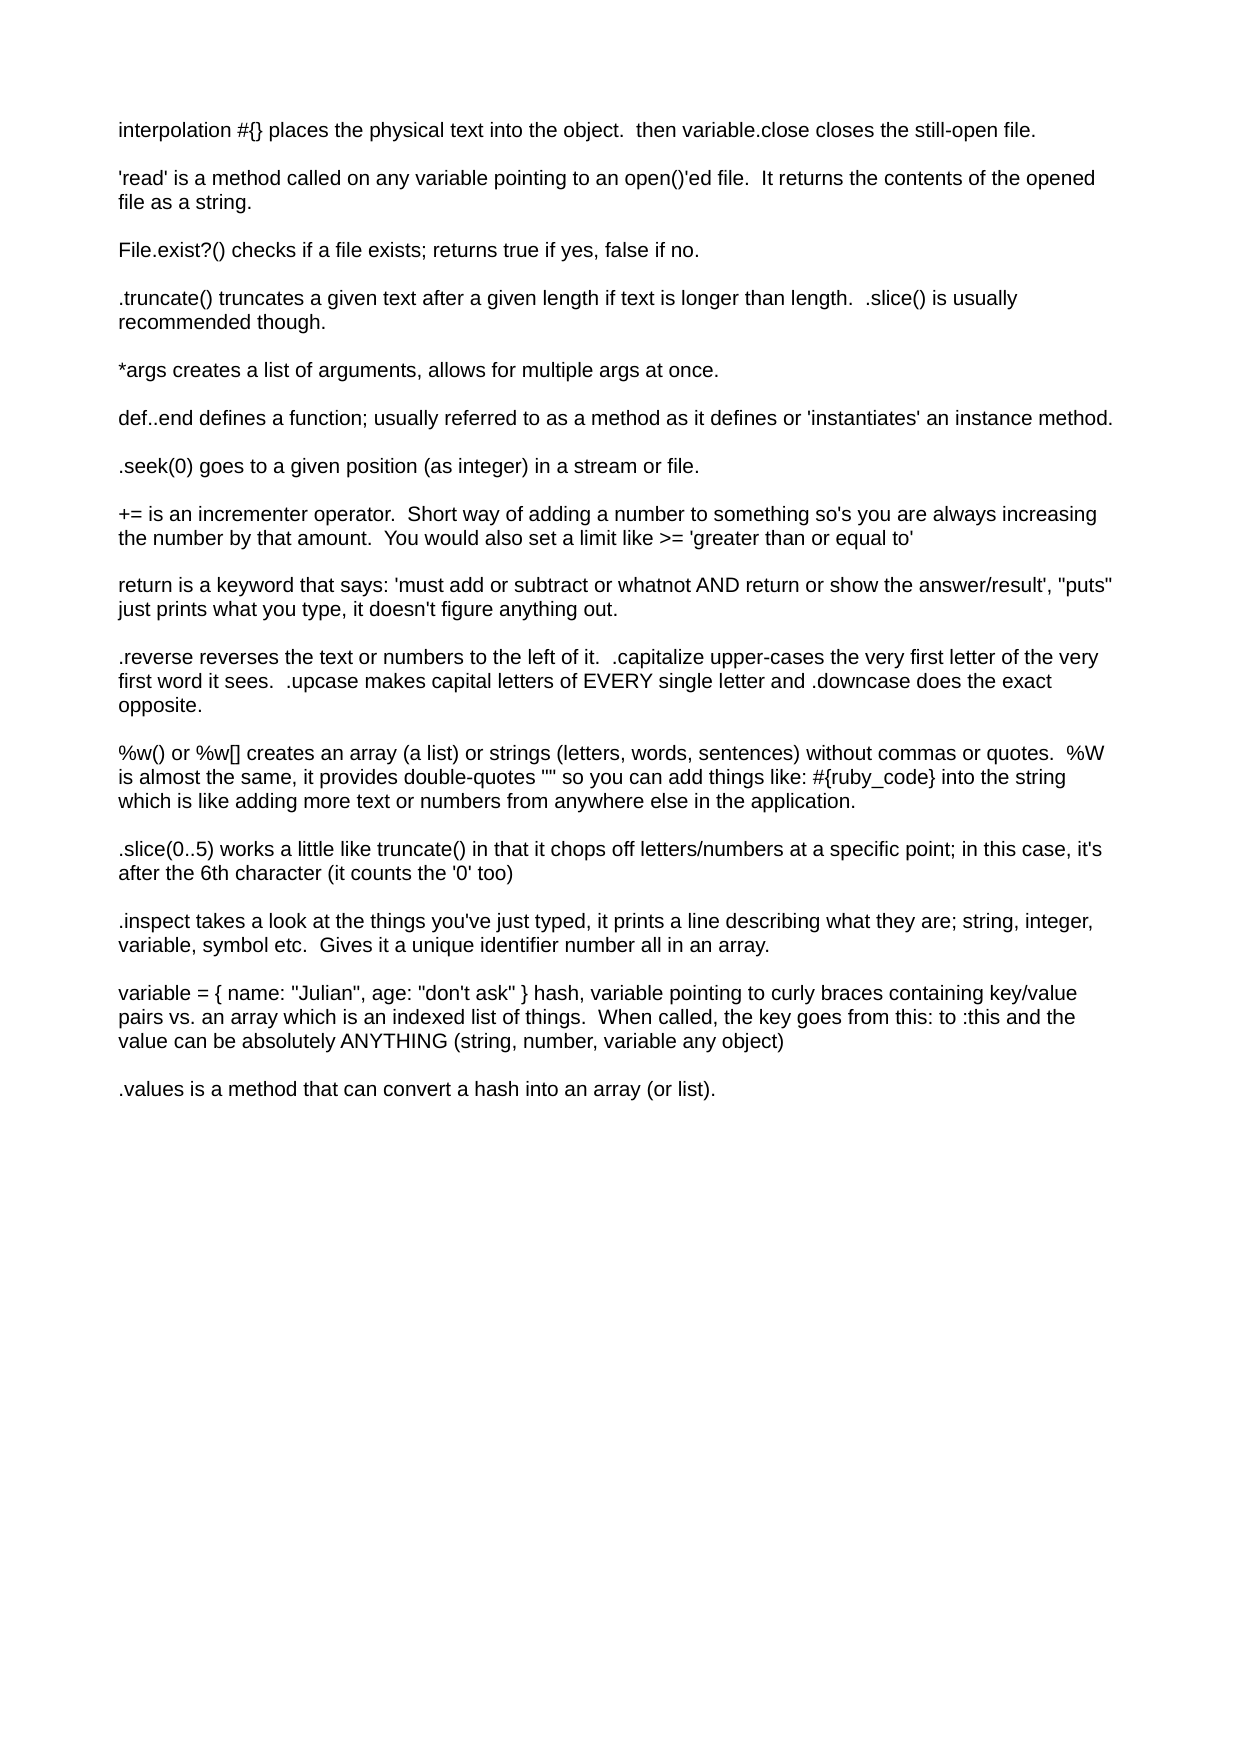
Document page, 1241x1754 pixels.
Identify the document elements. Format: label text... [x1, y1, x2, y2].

text 'read' is a method called on any variable pointing to an open()'ed file. It returns the contents of the opened file as a string. [118, 166, 1122, 214]
text .slice(0..5) works a little like truncate() in that it chops off letters/numbers at a specific point; in this case, it's after the 6th character (it counts the '0' too) [118, 837, 1122, 885]
text += is an incrementer operator. Short way of adding a number to something so's you are always increasing the number by that amount. You would also set a limit like >= 'greater than or equal to' [118, 501, 1122, 549]
text *args creates a list of arguments, allows for multiple args at once. [118, 358, 1122, 382]
text return is a keyword that says: 'must add or subtract or whatnot AND return or show the answer/result', "puts" just prints what you type, it doesn't figure anything out. [118, 573, 1122, 621]
text interpolation #{} places the physical text into the object. then variable.close closes the still-open file. [118, 118, 1122, 142]
text File.exist?() checks if a file exists; returns true if yes, false if no. [118, 238, 1122, 262]
text .reverse reverses the text or numbers to the left of it. .capitalize upper-cases the very first letter of the very first word it sees. .upcase makes capital letters of EVERY single letter and .downcase does the exact opposite. [118, 645, 1122, 717]
text .seek(0) goes to a given position (as integer) in a stream or file. [118, 453, 1122, 477]
text .truncate() truncates a given text after a given length if text is longer than length. .slice() is usually recommended though. [118, 286, 1122, 334]
text def..end defines a function; usually referred to as a method as it defines or 'instantiates' an instance method. [118, 406, 1122, 429]
text .values is a method that can convert a hash into an array (or list). [118, 1076, 1122, 1100]
text variable = { name: "Julian", age: "don't ask" } hash, variable pointing to curly braces containing key/value pairs vs. an array which is an indexed list of things. When called, the key goes from this: to :this and the value can be absolutely ANYTHING (string, number, variable any object) [118, 981, 1122, 1052]
text .inspect takes a look at the things you've just typed, it prints a line describing what they are; string, integer, variable, symbol etc. Gives it a unique identifier number all in an array. [118, 909, 1122, 957]
text %w() or %w[] creates an array (a list) or strings (letters, words, sentences) without commas or quotes. %W is almost the same, it provides double-quotes "" so you can add things like: #{ruby_code} into the string which is like adding more text or numbers from anywhere else in the application. [118, 741, 1122, 813]
